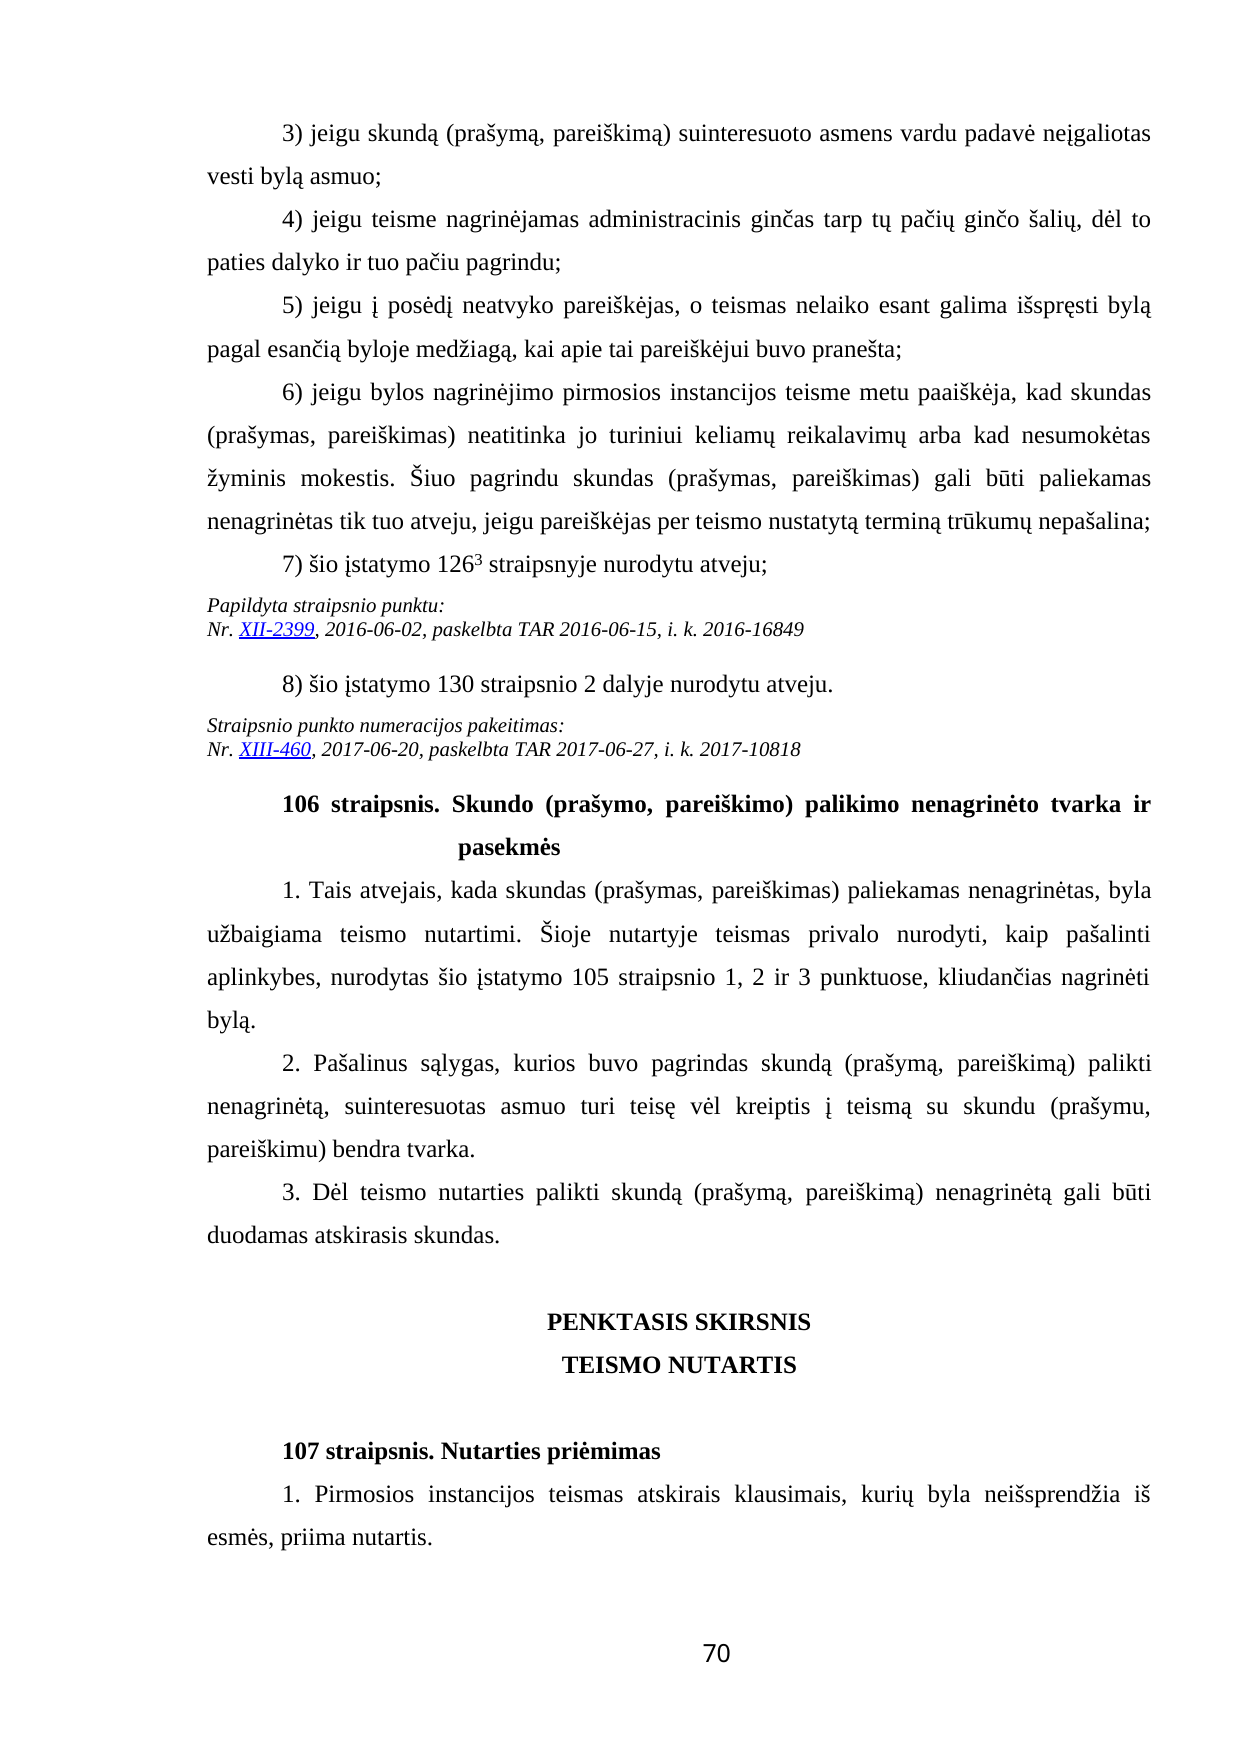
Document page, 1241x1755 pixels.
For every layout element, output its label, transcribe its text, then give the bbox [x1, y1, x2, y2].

text 3) jeigu skundą (prašymą, pareiškimą) suinteresuoto asmens vardu padavė neįgaliotas vesti bylą asmuo; [207, 118, 1152, 190]
text 4) jeigu teisme nagrinėjamas administracinis ginčas tarp tų pačių ginčo šalių, dėl to paties dalyko ir tuo pačiu pagrindu; [207, 204, 1152, 276]
text Straipsnio punkto numeracijos pakeitimas: [207, 712, 1152, 737]
text 1. Pirmosios instancijos teismas atskirais klausimais, kurių byla neišsprendžia iš esmės, priima nutartis. [207, 1479, 1152, 1551]
text 8) šio įstatymo 130 straipsnio 2 dalyje nurodytu atveju. [207, 669, 1152, 698]
text 2. Pašalinus sąlygas, kurios buvo pagrindas skundą (prašymą, pareiškimą) palikti nenagrinėtą, suinteresuotas asmuo turi teisę vėl kreiptis į teismą su skundu (prašymu, pareiškimu) bendra tvarka. [207, 1048, 1152, 1163]
text 6) jeigu bylos nagrinėjimo pirmosios instancijos teisme metu paaiškėja, kad skundas (prašymas, pareiškimas) neatitinka jo turiniui keliamų reikalavimų arba kad nesumokėtas žyminis mokestis. Šiuo pagrindu skundas (prašymas, pareiškimas) gali būti paliekamas nenagrinėtas tik tuo atveju, jeigu pareiškėjas per teismo nustatytą terminą trūkumų nepašalina; [207, 377, 1152, 535]
text Nr. XIII-460, 2017-06-20, paskelbta TAR 2017-06-27, i. k. 2017-10818 [207, 737, 1152, 761]
text 107 straipsnis. Nutarties priėmimas [207, 1436, 1152, 1465]
text 106 straipsnis. Skundo (prašymo, pareiškimo) palikimo nenagrinėto tvarka ir pasekmės [282, 789, 1152, 861]
text TEISMO NUTARTIS [207, 1350, 1152, 1379]
text 7) šio įstatymo 1263 straipsnyje nurodytu atveju; [207, 549, 1152, 578]
text 3. Dėl teismo nutarties palikti skundą (prašymą, pareiškimą) nenagrinėtą gali būti duodamas atskirasis skundas. [207, 1177, 1152, 1249]
text 1. Tais atvejais, kada skundas (prašymas, pareiškimas) paliekamas nenagrinėtas, byla užbaigiama teismo nutartimi. Šioje nutartyje teismas privalo nurodyti, kaip pašalinti aplinkybes, nurodytas šio įstatymo 105 straipsnio 1, 2 ir 3 punktuose, kliudančias nagrinėti bylą. [207, 876, 1152, 1034]
text PENKTASIS SKIRSNIS [207, 1307, 1152, 1336]
text Nr. XII-2399, 2016-06-02, paskelbta TAR 2016-06-15, i. k. 2016-16849 [207, 617, 1152, 641]
text 5) jeigu į posėdį neatvyko pareiškėjas, o teismas nelaiko esant galima išspręsti bylą pagal esančią byloje medžiagą, kai apie tai pareiškėjui buvo pranešta; [207, 291, 1152, 362]
text Papildyta straipsnio punktu: [207, 592, 1152, 617]
